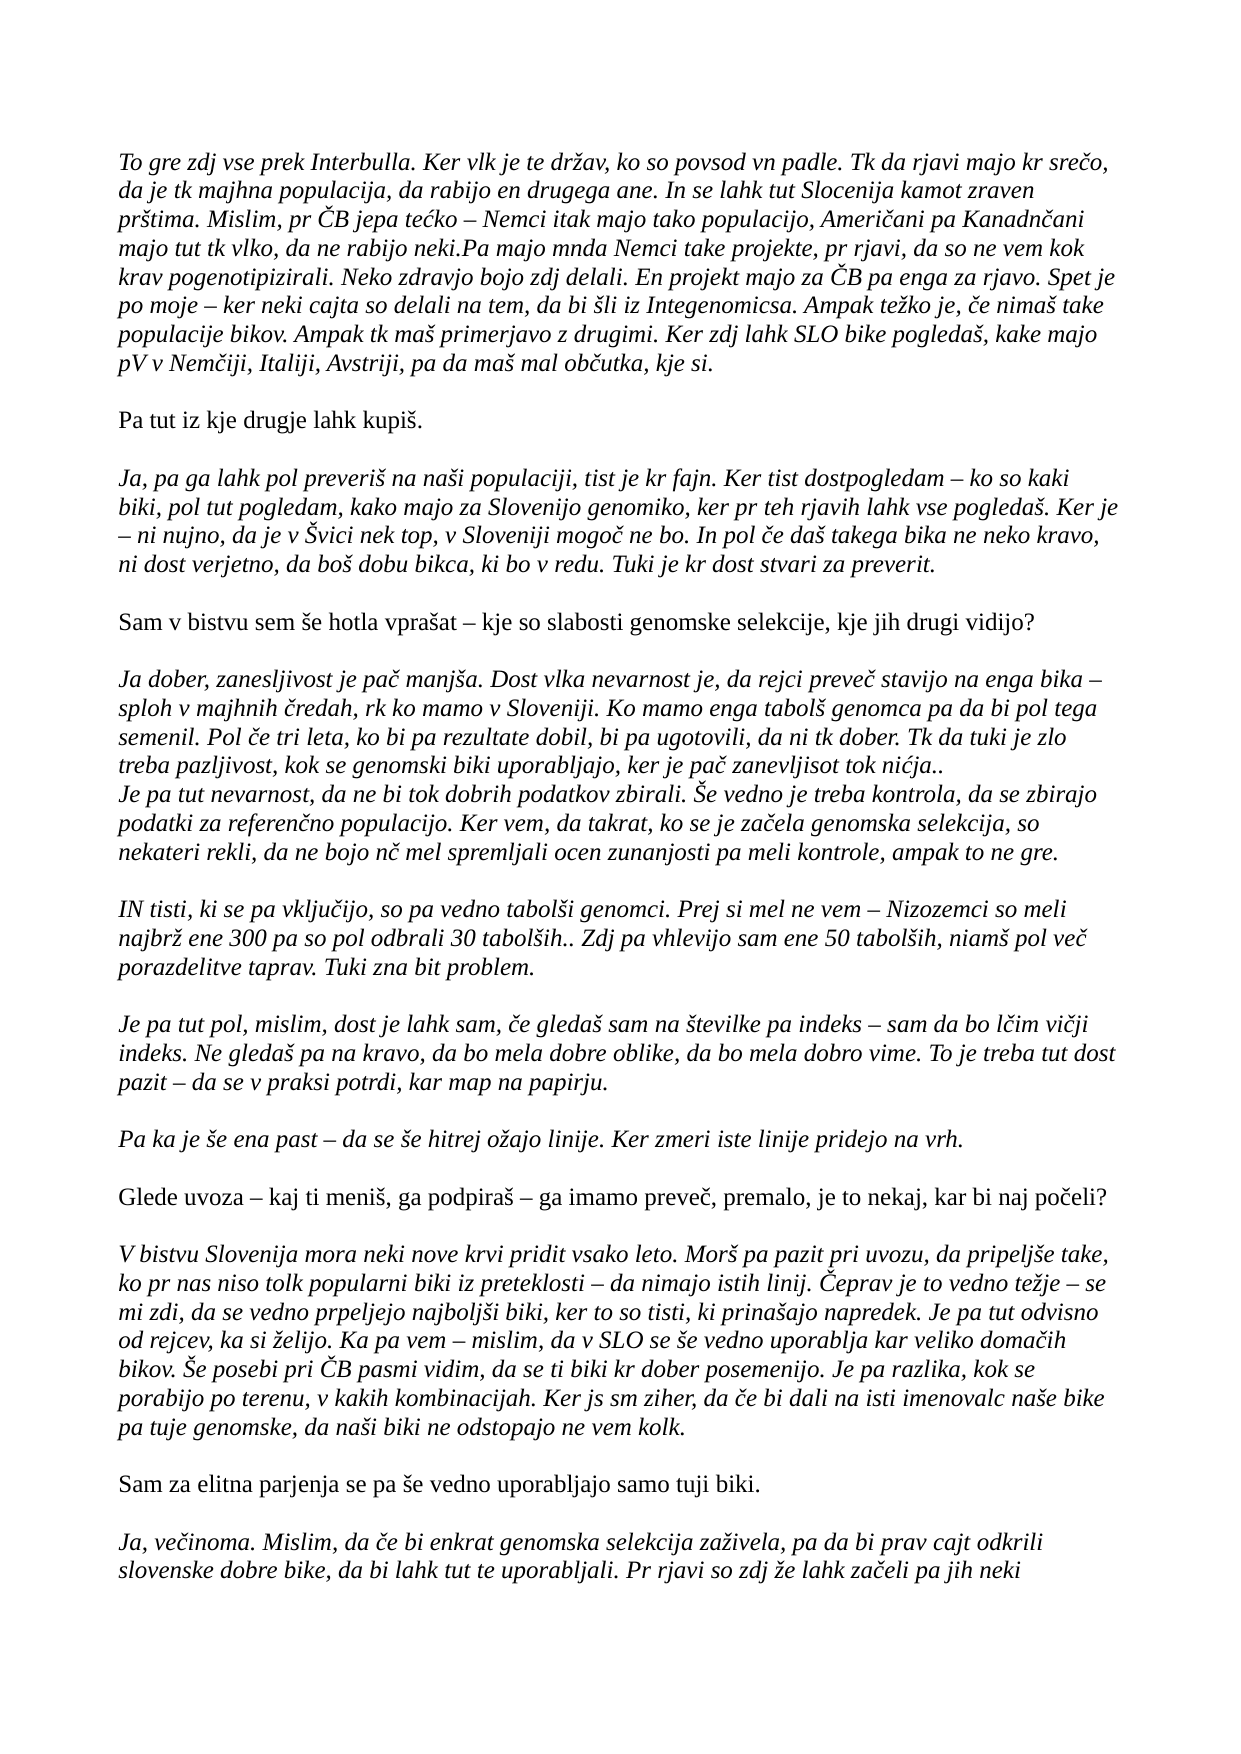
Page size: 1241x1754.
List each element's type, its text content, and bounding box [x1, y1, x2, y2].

text Ja dober, zanesljivost je pač manjša. Dost vlka nevarnost je, da rejci preveč stavijo na enga bika – sploh v majhnih čredah, rk ko mamo v Sloveniji. Ko mamo enga tabolš genomca pa da bi pol tega semenil. Pol če tri leta, ko bi pa rezultate dobil, bi pa ugotovili, da ni tk dober. Tk da tuki je zlo treba pazljivost, kok se genomski biki uporabljajo, ker je pač zanevljisot tok nićja.. [118, 664, 1122, 779]
text Je pa tut nevarnost, da ne bi tok dobrih podatkov zbirali. Še vedno je treba kontrola, da se zbirajo podatki za referenčno populacijo. Ker vem, da takrat, ko se je začela genomska selekcija, so nekateri rekli, da ne bojo nč mel spremljali ocen zunanjosti pa meli kontrole, ampak to ne gre. [118, 779, 1122, 866]
text Ja, pa ga lahk pol preveriš na naši populaciji, tist je kr fajn. Ker tist dostpogledam – ko so kaki biki, pol tut pogledam, kako majo za Slovenijo genomiko, ker pr teh rjavih lahk vse pogledaš. Ker je – ni nujno, da je v Švici nek top, v Sloveniji mogoč ne bo. In pol če daš takega bika ne neko kravo, ni dost verjetno, da boš dobu bikca, ki bo v redu. Tuki je kr dost stvari za preverit. [118, 463, 1122, 578]
text Sam v bistvu sem še hotla vprašat – kje so slabosti genomske selekcije, kje jih drugi vidijo? [118, 607, 1122, 636]
text Glede uvoza – kaj ti meniš, ga podpiraš – ga imamo preveč, premalo, je to nekaj, kar bi naj počeli? [118, 1182, 1122, 1211]
text Je pa tut pol, mislim, dost je lahk sam, če gledaš sam na številke pa indeks – sam da bo lčim vičji indeks. Ne gledaš pa na kravo, da bo mela dobre oblike, da bo mela dobro vime. To je treba tut dost pazit – da se v praksi potrdi, kar map na papirju. [118, 1009, 1122, 1096]
text Pa tut iz kje drugje lahk kupiš. [118, 406, 1122, 434]
text Sam za elitna parjenja se pa še vedno uporabljajo samo tuji biki. [118, 1469, 1122, 1498]
text Pa ka je še ena past – da se še hitrej ožajo linije. Ker zmeri iste linije pridejo na vrh. [118, 1124, 1122, 1153]
text To gre zdj vse prek Interbulla. Ker vlk je te držav, ko so povsod vn padle. Tk da rjavi majo kr srečo, da je tk majhna populacija, da rabijo en drugega ane. In se lahk tut Slocenija kamot zraven prštima. Mislim, pr ČB jepa tećko – Nemci itak majo tako populacijo, Američani pa Kanadnčani majo tut tk vlko, da ne rabijo neki.Pa majo mnda Nemci take projekte, pr rjavi, da so ne vem kok krav pogenotipizirali. Neko zdravjo bojo zdj delali. En projekt majo za ČB pa enga za rjavo. Spet je po moje – ker neki cajta so delali na tem, da bi šli iz Integenomicsa. Ampak težko je, če nimaš take populacije bikov. Ampak tk maš primerjavo z drugimi. Ker zdj lahk SLO bike pogledaš, kake majo pV v Nemčiji, Italiji, Avstriji, pa da maš mal občutka, kje si. [118, 147, 1122, 377]
text Ja, večinoma. Mislim, da če bi enkrat genomska selekcija zaživela, pa da bi prav cajt odkrili slovenske dobre bike, da bi lahk tut te uporabljali. Pr rjavi so zdj že lahk začeli pa jih neki [118, 1527, 1122, 1584]
text IN tisti, ki se pa vključijo, so pa vedno tabolši genomci. Prej si mel ne vem – Nizozemci so meli najbrž ene 300 pa so pol odbrali 30 tabolših.. Zdj pa vhlevijo sam ene 50 tabolših, niamš pol več porazdelitve taprav. Tuki zna bit problem. [118, 894, 1122, 981]
text V bistvu Slovenija mora neki nove krvi pridit vsako leto. Morš pa pazit pri uvozu, da pripeljše take, ko pr nas niso tolk popularni biki iz preteklosti – da nimajo istih linij. Čeprav je to vedno težje – se mi zdi, da se vedno prpeljejo najboljši biki, ker to so tisti, ki prinašajo napredek. Je pa tut odvisno od rejcev, ka si želijo. Ka pa vem – mislim, da v SLO se še vedno uporablja kar veliko domačih bikov. Še posebi pri ČB pasmi vidim, da se ti biki kr dober posemenijo. Je pa razlika, kok se porabijo po terenu, v kakih kombinacijah. Ker js sm ziher, da če bi dali na isti imenovalc naše bike pa tuje genomske, da naši biki ne odstopajo ne vem kolk. [118, 1239, 1122, 1441]
